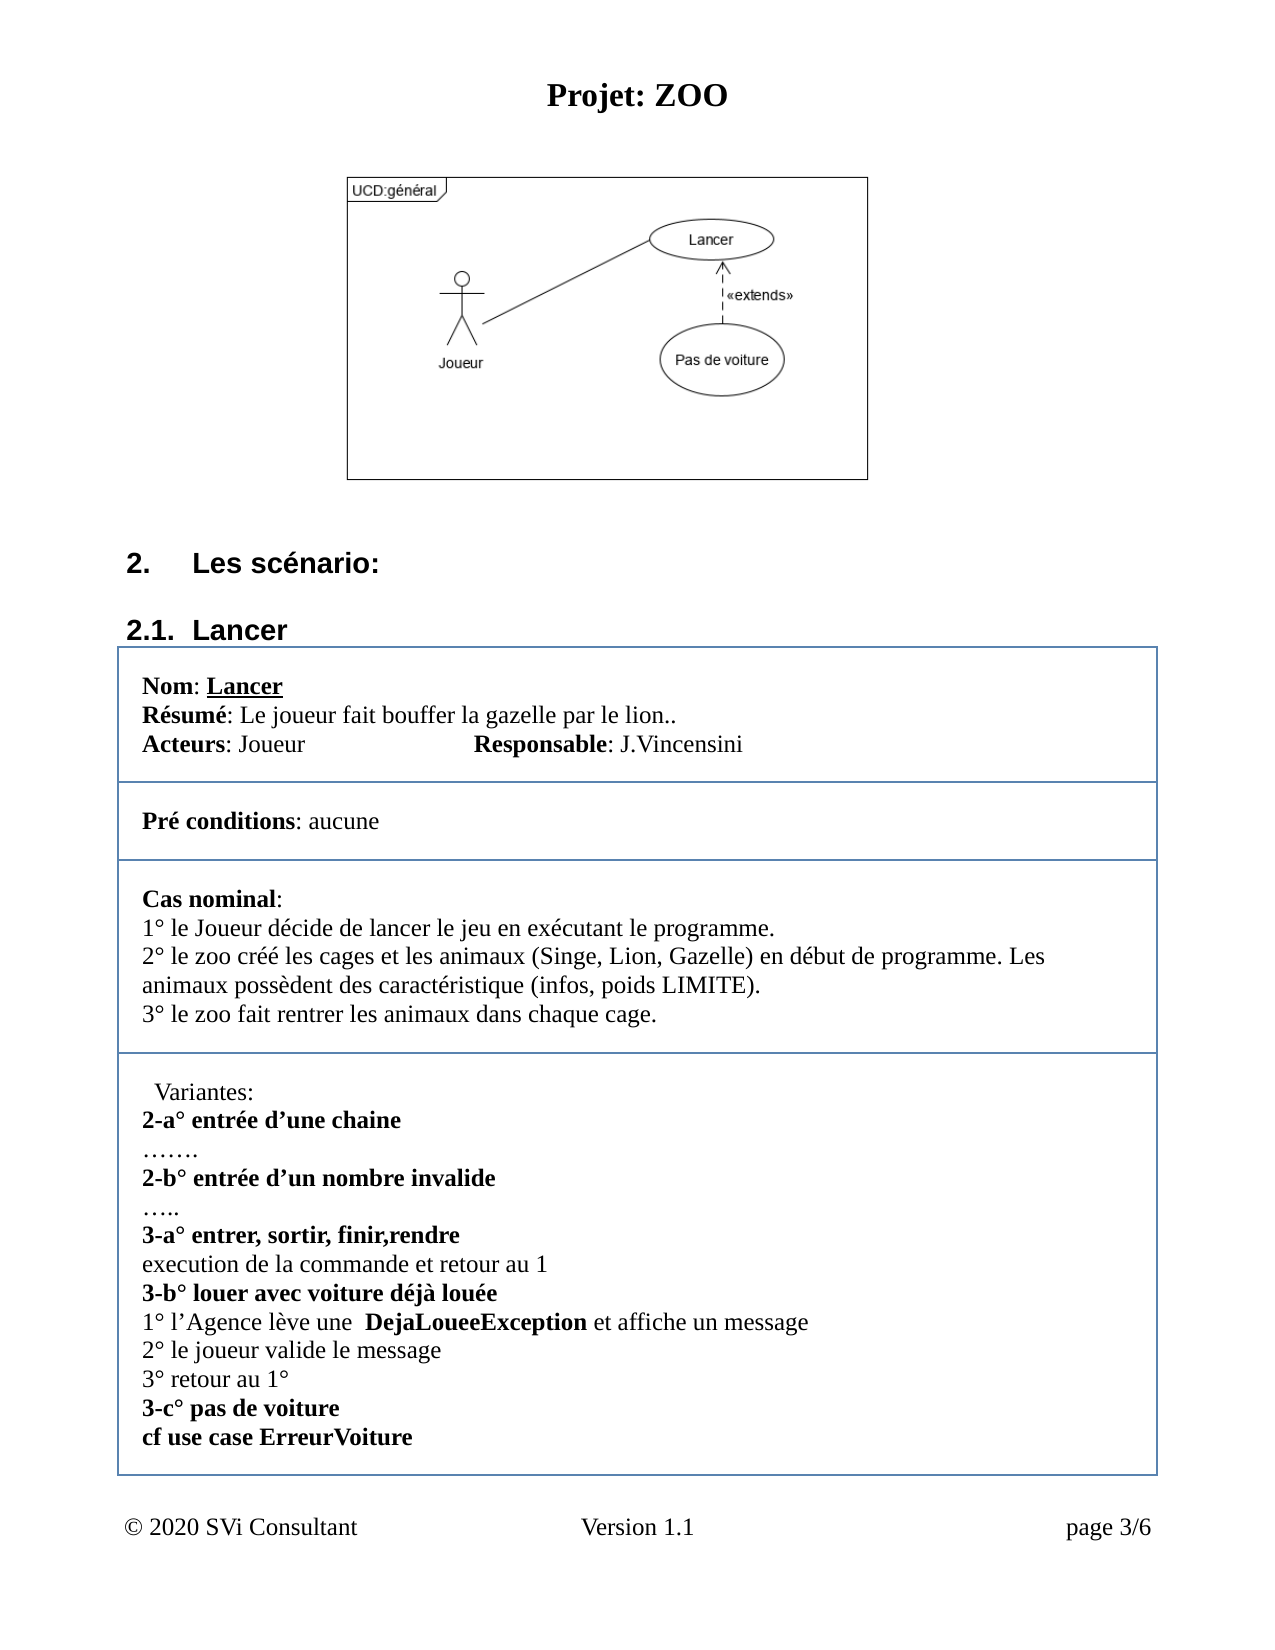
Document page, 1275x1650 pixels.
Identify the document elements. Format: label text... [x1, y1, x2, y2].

subtitle Lancer [118, 612, 1157, 646]
table_cell Variantes: 2-a° entrée d’une chaine ……. 2-b° entrée d’un nombre invalide ….. 3-a° entrer, sortir, finir,rendre execution de la commande et retour au 1 3-b° louer avec voiture déjà louée 1° l’Agence lève une DejaLoueeException et affiche un message 2° le joueur valide le message 3° retour au 1° 3-c° pas de voiture cf use case ErreurVoiture [119, 1054, 1156, 1474]
table_cell Cas nominal: 1° le Joueur décide de lancer le jeu en exécutant le programme. 2° le zoo créé les cages et les animaux (Singe, Lion, Gazelle) en début de programme. Les animaux possèdent des caractéristique (infos, poids LIMITE). 3° le zoo fait rentrer les animaux dans chaque cage. [119, 861, 1156, 1051]
table_header Nom: Lancer Résumé: Le joueur fait bouffer la gazelle par le lion.. Acteurs: Joueur Responsable: J.Vincensini [119, 648, 1156, 781]
subtitle Les scénario: [118, 546, 1157, 579]
table_cell Pré conditions: aucune [119, 783, 1156, 859]
